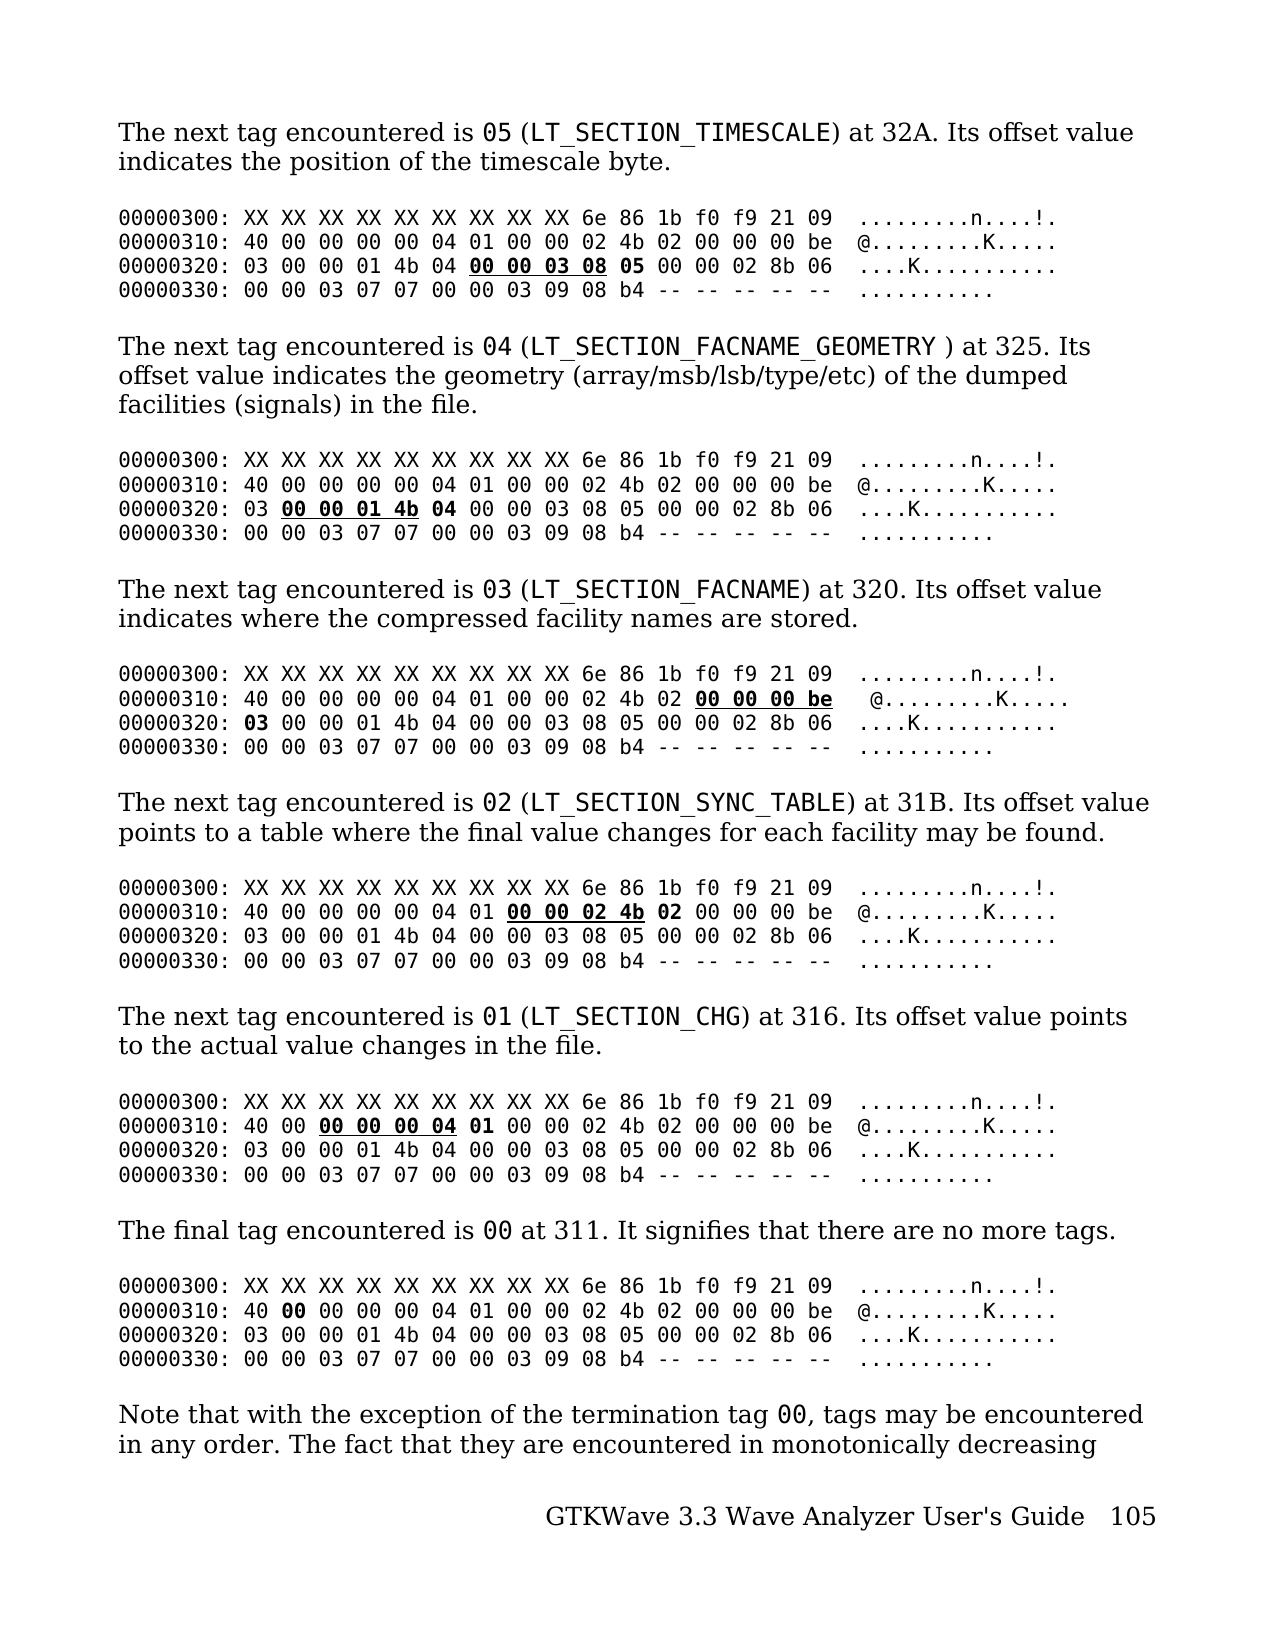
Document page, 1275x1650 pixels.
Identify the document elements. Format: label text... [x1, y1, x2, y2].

text The next tag encountered is 05 (LT_SECTION_TIMESCALE) at 32A. Its offset value indicates the position of the timescale byte. 00000300: XX XX XX XX XX XX XX XX XX 6e 86 1b f0 f9 21 09 .........n....!. 00000310: 40 00 00 00 00 04 01 00 00 02 4b 02 00 00 00 be @.........K..... 00000320: 03 00 00 01 4b 04 00 00 03 08 05 00 00 02 8b 06 ....K........... 00000330: 00 00 03 07 07 00 00 03 09 08 b4 -- -- -- -- -- ........... The next tag encountered is 04 (LT_SECTION_FACNAME_GEOMETRY ) at 325. Its offset value indicates the geometry (array/msb/lsb/type/etc) of the dumped facilities (signals) in the file. 00000300: XX XX XX XX XX XX XX XX XX 6e 86 1b f0 f9 21 09 .........n....!. 00000310: 40 00 00 00 00 04 01 00 00 02 4b 02 00 00 00 be @.........K..... 00000320: 03 00 00 01 4b 04 00 00 03 08 05 00 00 02 8b 06 ....K........... 00000330: 00 00 03 07 07 00 00 03 09 08 b4 -- -- -- -- -- ........... The next tag encountered is 03 (LT_SECTION_FACNAME) at 320. Its offset value indicates where the compressed facility names are stored. 00000300: XX XX XX XX XX XX XX XX XX 6e 86 1b f0 f9 21 09 .........n....!. 00000310: 40 00 00 00 00 04 01 00 00 02 4b 02 00 00 00 be @.........K..... 00000320: 03 00 00 01 4b 04 00 00 03 08 05 00 00 02 8b 06 ....K........... 00000330: 00 00 03 07 07 00 00 03 09 08 b4 -- -- -- -- -- ........... The next tag encountered is 02 (LT_SECTION_SYNC_TABLE) at 31B. Its offset value points to a table where the final value changes for each facility may be found. 00000300: XX XX XX XX XX XX XX XX XX 6e 86 1b f0 f9 21 09 .........n....!. 00000310: 40 00 00 00 00 04 01 00 00 02 4b 02 00 00 00 be @.........K..... 00000320: 03 00 00 01 4b 04 00 00 03 08 05 00 00 02 8b 06 ....K........... 00000330: 00 00 03 07 07 00 00 03 09 08 b4 -- -- -- -- -- ........... The next tag encountered is 01 (LT_SECTION_CHG) at 316. Its offset value points to the actual value changes in the file. 00000300: XX XX XX XX XX XX XX XX XX 6e 86 1b f0 f9 21 09 .........n....!. 00000310: 40 00 00 00 00 04 01 00 00 02 4b 02 00 00 00 be @.........K..... 00000320: 03 00 00 01 4b 04 00 00 03 08 05 00 00 02 8b 06 ....K........... 00000330: 00 00 03 07 07 00 00 03 09 08 b4 -- -- -- -- -- ........... The final tag encountered is 00 at 311. It signifies that there are no more tags. 00000300: XX XX XX XX XX XX XX XX XX 6e 86 1b f0 f9 21 09 .........n....!. 00000310: 40 00 00 00 00 04 01 00 00 02 4b 02 00 00 00 be @.........K..... 00000320: 03 00 00 01 4b 04 00 00 03 08 05 00 00 02 8b 06 ....K........... 00000330: 00 00 03 07 07 00 00 03 09 08 b4 -- -- -- -- -- ........... Note that with the exception of the termination tag 00, tags may be encountered in any order. The fact that they are encountered in monotonically decreasing [118, 118, 1157, 1459]
